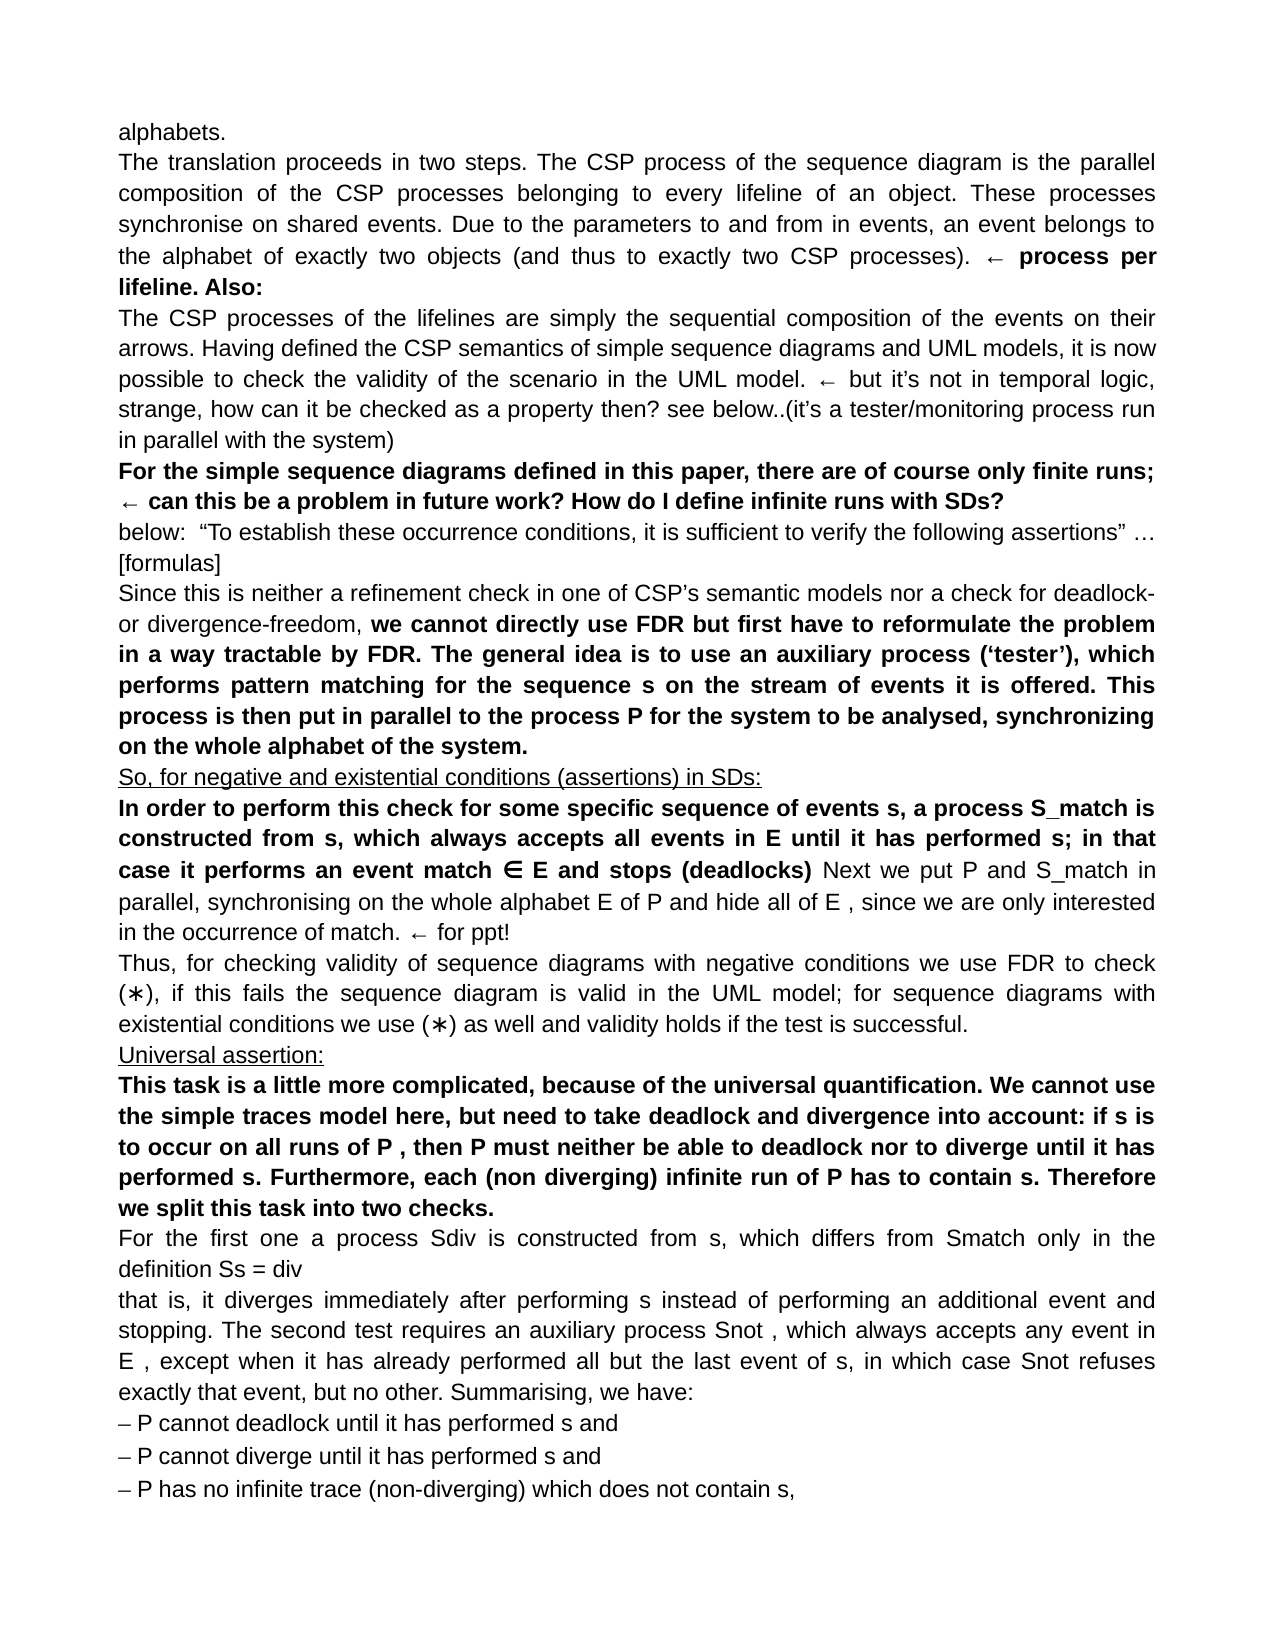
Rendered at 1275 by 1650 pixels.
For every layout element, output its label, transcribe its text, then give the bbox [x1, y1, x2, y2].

text For the simple sequence diagrams defined in this paper, there are of course only finite runs; ← can this be a problem in future work? How do I define infinite runs with SDs? [118, 457, 1157, 514]
text Since this is neither a refinement check in one of CSP’s semantic models nor a check for deadlock- or divergence-freedom, we cannot directly use FDR but first have to reformulate the problem in a way tractable by FDR. The general idea is to use an auxiliary process (‘tester’), which performs pattern matching for the sequence s on the stream of events it is offered. This process is then put in parallel to the process P for the system to be analysed, synchronizing on the whole alphabet of the system. [118, 579, 1157, 759]
text that is, it diverges immediately after performing s instead of performing an additional event and stopping. The second test requires an auxiliary process Snot , which always accepts any event in E , except when it has already performed all but the last event of s, in which case Snot refuses exactly that event, but no other. Summarising, we have: [118, 1286, 1157, 1405]
text Thus, for checking validity of sequence diagrams with negative conditions we use FDR to check (∗), if this fails the sequence diagram is valid in the UML model; for sequence diagrams with existential conditions we use (∗) as well and validity holds if the test is successful. [118, 949, 1157, 1037]
text below: “To establish these occurrence conditions, it is sufficient to verify the following assertions” … [formulas] [118, 518, 1157, 576]
text Universal assertion: [118, 1041, 1157, 1068]
text In order to perform this check for some specific sequence of events s, a process S_match is constructed from s, which always accepts all events in E until it has performed s; in that case it performs an event match ∈ E and stops (deadlocks) Next we put P and S_match in parallel, synchronising on the whole alphabet E of P and hide all of E , since we are only interested in the occurrence of match. ← for ppt! [118, 794, 1157, 945]
text The CSP processes of the lifelines are simply the sequential composition of the events on their arrows. Having defined the CSP semantics of simple sequence diagrams and UML models, it is now possible to check the validity of the scenario in the UML model. ← but it’s not in temporal logic, strange, how can it be checked as a property then? see below..(it’s a tester/monitoring process run in parallel with the system) [118, 304, 1157, 453]
text – P cannot diverge until it has performed s and [118, 1441, 1157, 1470]
text – P cannot deadlock until it has performed s and [118, 1408, 1157, 1437]
text This task is a little more complicated, because of the universal quantification. We cannot use the simple traces model here, but need to take deadlock and divergence into account: if s is to occur on all runs of P , then P must neither be able to deadlock nor to diverge until it has performed s. Furthermore, each (non diverging) infinite run of P has to contain s. Therefore we split this task into two checks. [118, 1072, 1157, 1221]
text For the first one a process Sdiv is constructed from s, which differs from Smatch only in the definition Ss = div [118, 1225, 1157, 1282]
text – P has no infinite trace (non-diverging) which does not contain s, [118, 1474, 1157, 1503]
text So, for negative and existential conditions (assertions) in SDs: [118, 763, 1157, 790]
text alphabets. [118, 118, 1157, 145]
text The translation proceeds in two steps. The CSP process of the sequence diagram is the parallel composition of the CSP processes belonging to every lifeline of an object. These processes synchronise on shared events. Due to the parameters to and from in events, an event belongs to the alphabet of exactly two objects (and thus to exactly two CSP processes). ← process per lifeline. Also: [118, 149, 1157, 300]
